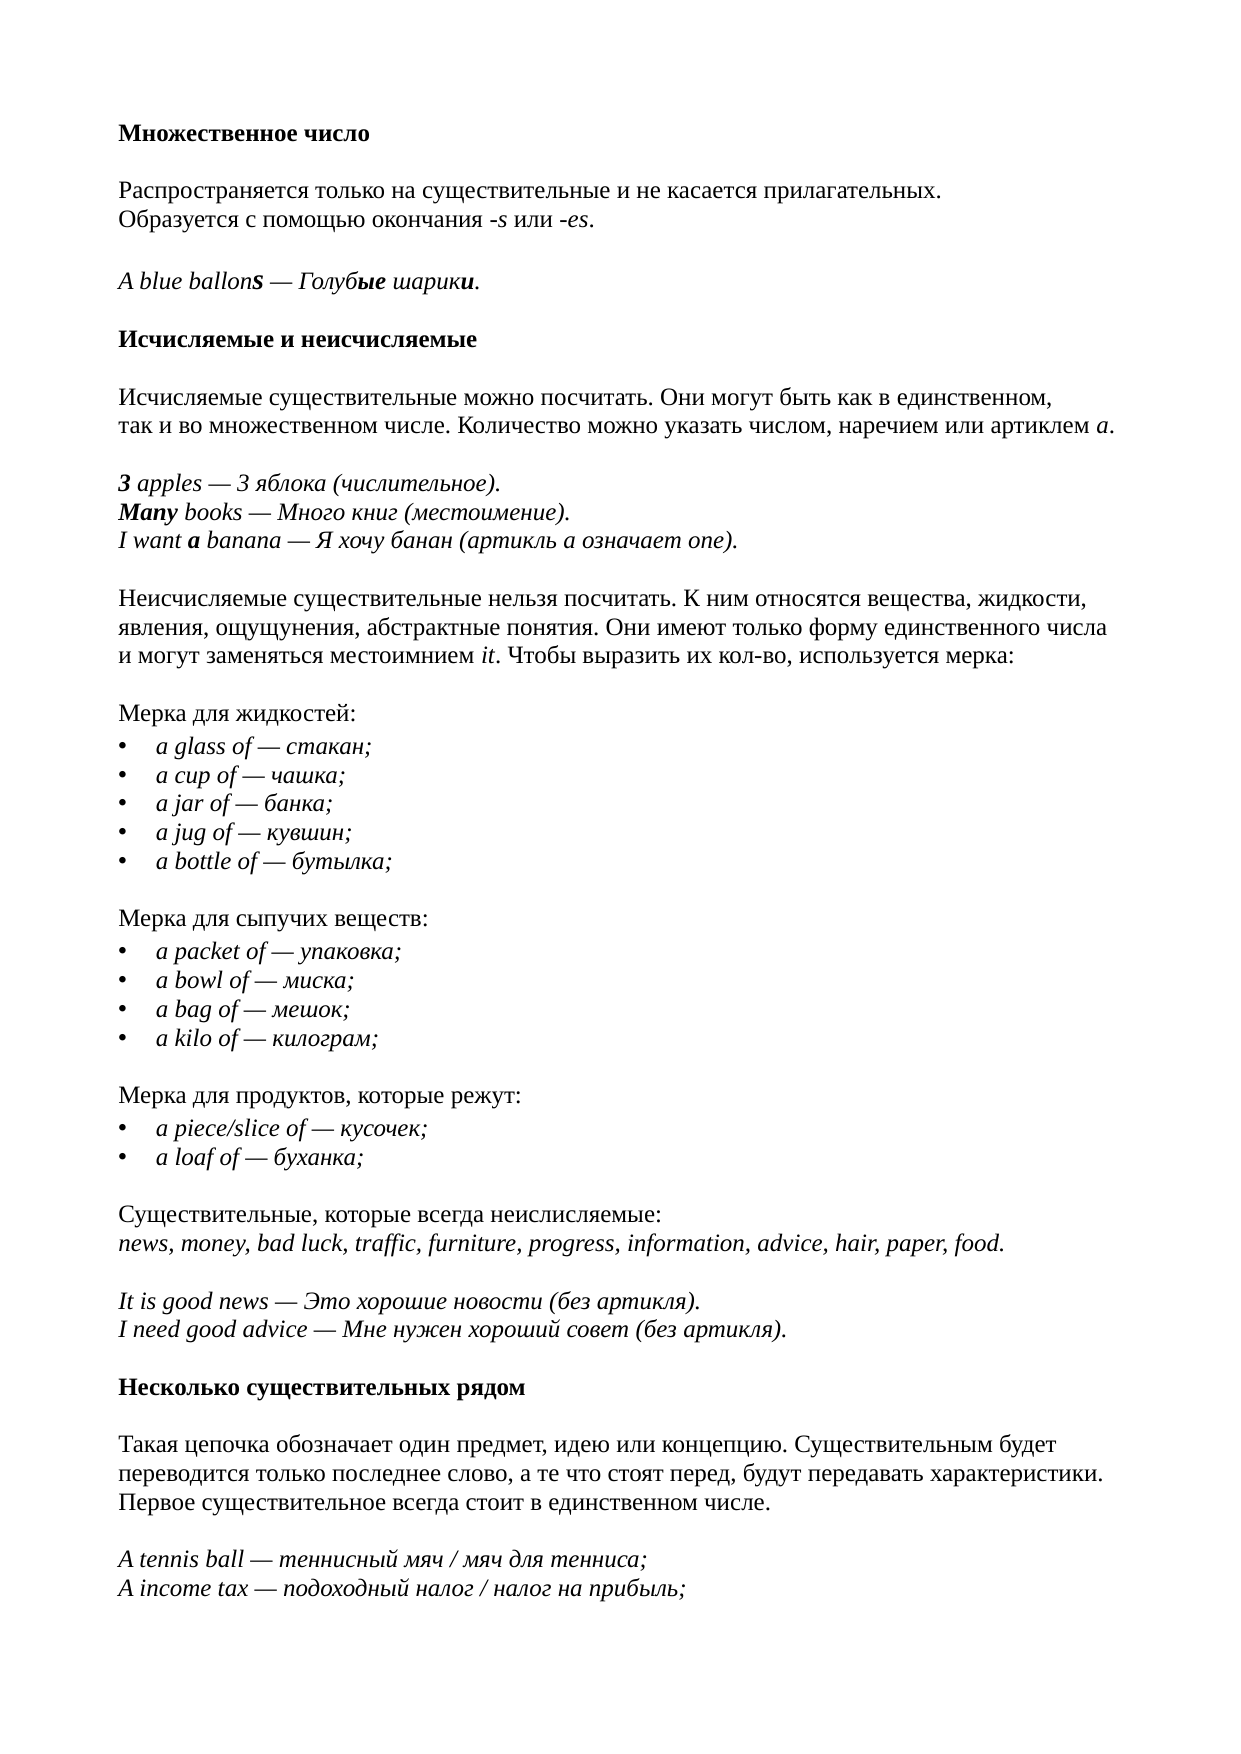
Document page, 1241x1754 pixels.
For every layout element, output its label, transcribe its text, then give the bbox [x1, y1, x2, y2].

text Мерка для продуктов, которые режут: [118, 1080, 1122, 1109]
text A blue ballons — Голубые шарики. [118, 262, 1122, 295]
text news, money, bad luck, traffic, furniture, progress, information, advice, hair, paper, food. [118, 1228, 1122, 1257]
text Несколько существительных рядом [118, 1372, 1122, 1401]
text Существительные, которые всегда неислисляемые: [118, 1199, 1122, 1228]
list a bowl of — миска; [118, 965, 1122, 994]
list a glass of — стакан; [118, 731, 1122, 760]
text Мерка для жидкостей: [118, 698, 1122, 727]
list a packet of — упаковка; [118, 936, 1122, 965]
list a kilo of — килограм; [118, 1023, 1122, 1051]
list a jar of — банка; [118, 788, 1122, 817]
text Образуется с помощью окончания -s или -es. [118, 204, 1122, 233]
text Мерка для сыпучих веществ: [118, 903, 1122, 932]
text Исчисляемые существительные можно посчитать. Они могут быть как в единственном, [118, 382, 1122, 410]
text 3 apples — 3 яблока (числительное). [118, 468, 1122, 497]
text Первое существительное всегда стоит в единственном числе. [118, 1487, 1122, 1516]
text Такая цепочка обозначает один предмет, идею или концепцию. Существительным будет переводится только последнее слово, а те что стоят перед, будут передавать характеристики. [118, 1429, 1122, 1487]
list a piece/slice of — кусочек; [118, 1113, 1122, 1142]
text A tennis ball — теннисный мяч / мяч для тенниса; [118, 1544, 1122, 1573]
text A income tax — подоходный налог / налог на прибыль; [118, 1573, 1122, 1602]
text Many books — Много книг (местоимение). [118, 497, 1122, 525]
text Распространяется только на существительные и не касается прилагательных. [118, 176, 1122, 204]
list a jug of — кувшин; [118, 817, 1122, 846]
list a cup of — чашка; [118, 760, 1122, 788]
text I want a banana — Я хочу банан (артикль a означает one). [118, 525, 1122, 554]
text It is good news — Это хорошие новости (без артикля). [118, 1286, 1122, 1314]
list a bag of — мешок; [118, 994, 1122, 1023]
text Неисчисляемые существительные нельзя посчитать. К ним относятся вещества, жидкости, явления, ощущунения, абстрактные понятия. Они имеют только форму единственного числа и могут заменяться местоимнием it. Чтобы выразить их кол-во, используется мерка: [118, 583, 1122, 669]
list a bottle of — бутылка; [118, 846, 1122, 875]
list a loaf of — буханка; [118, 1142, 1122, 1171]
text так и во множественном числе. Количество можно указать числом, наречием или артиклем a. [118, 410, 1122, 439]
text Множественное число [118, 118, 1122, 147]
text I need good advice — Мне нужен хороший совет (без артикля). [118, 1314, 1122, 1343]
text Исчисляемые и неисчисляемые [118, 324, 1122, 353]
